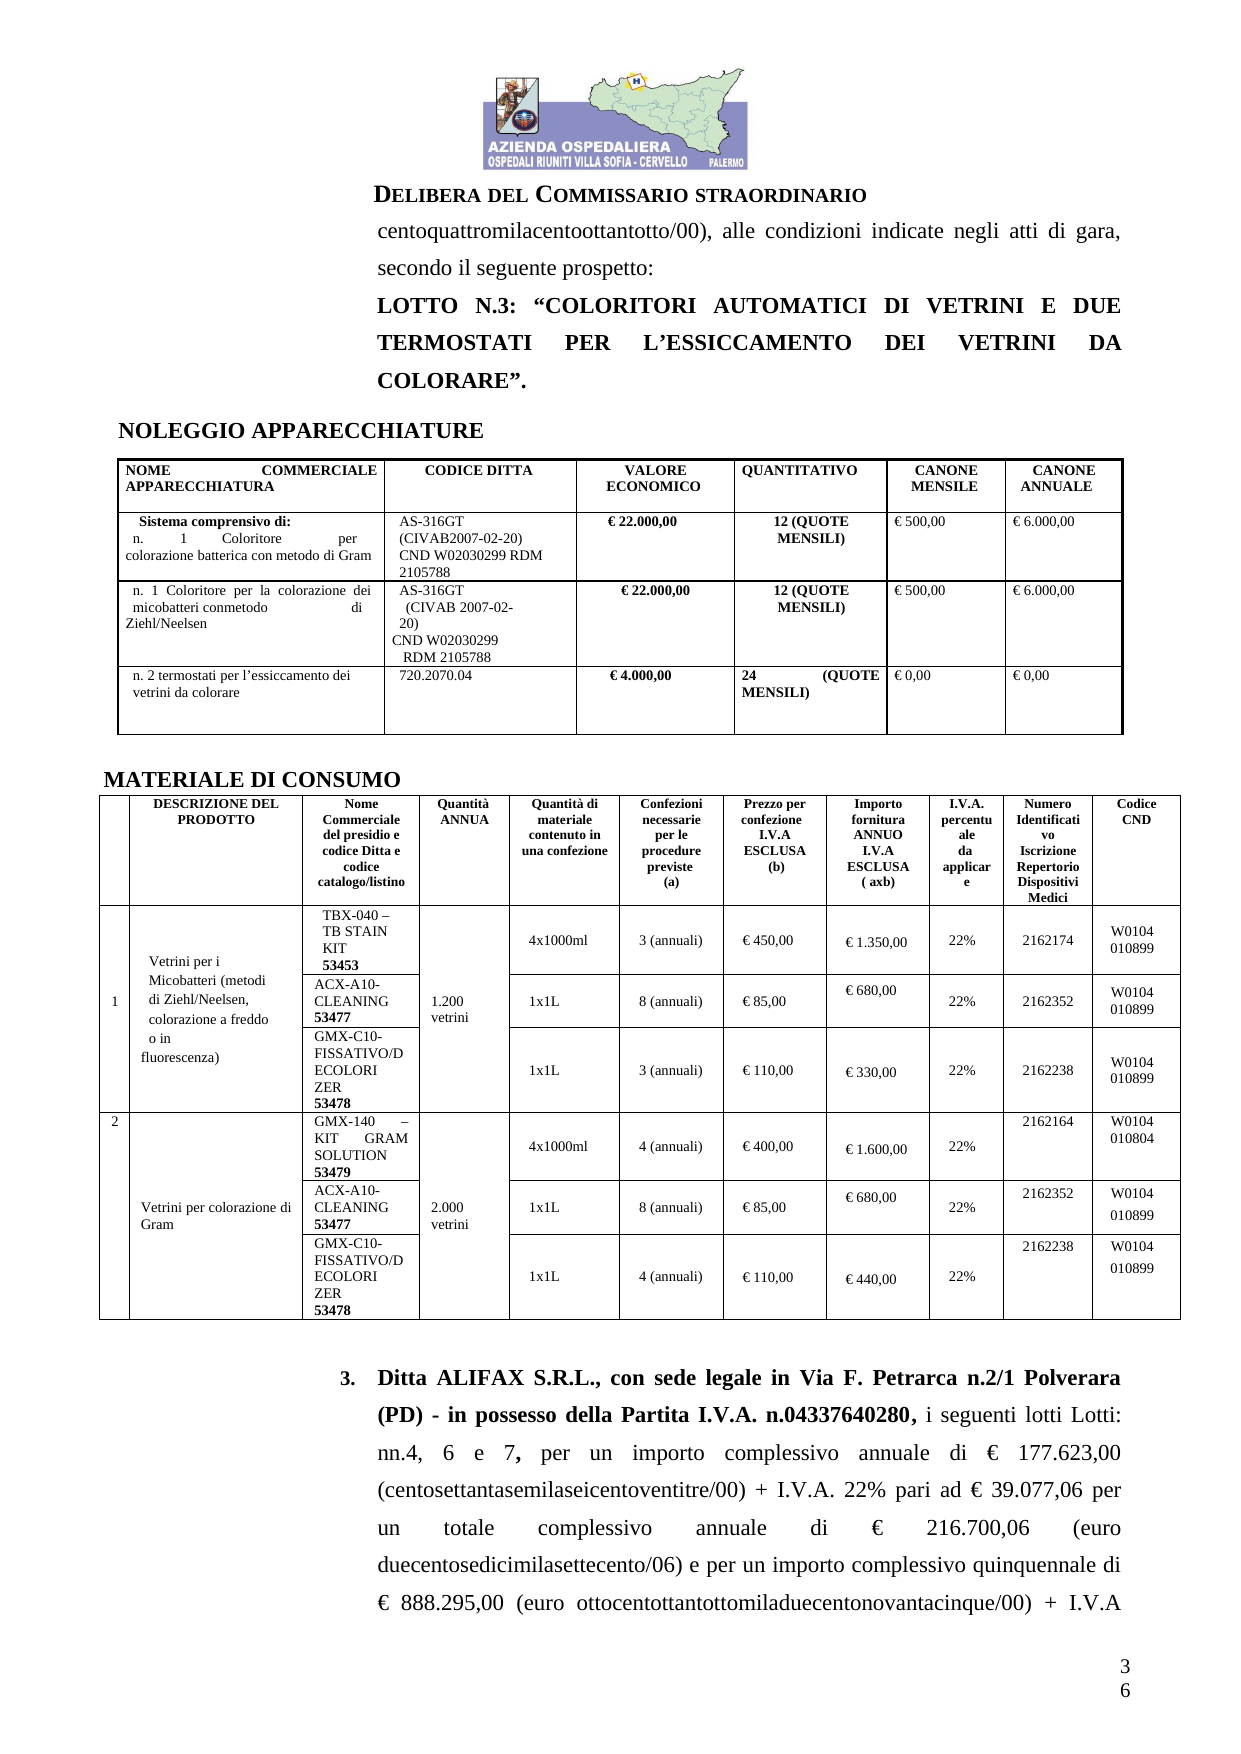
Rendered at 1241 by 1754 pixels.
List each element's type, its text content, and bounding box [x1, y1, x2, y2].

table_cell € 22.000,00 [577, 513, 734, 580]
table_cell 4x1000ml [510, 1113, 619, 1180]
table_cell € 110,00 [724, 1028, 826, 1112]
text MATERIALE DI CONSUMO [118, 759, 1122, 795]
table_cell TBX-040 – TB STAIN KIT 53453 [303, 906, 419, 973]
table_cell 2.000 vetrini [420, 1113, 509, 1318]
table_header VALORE ECONOMICO [577, 461, 734, 512]
table_header I.V.A. percentuale da applicare [930, 796, 1003, 905]
table_cell 1x1L [510, 975, 619, 1027]
table_cell € 85,00 [724, 975, 826, 1027]
table_header QUANTITATIVO [735, 461, 886, 512]
table_cell 24 (QUOTE MENSILI) [735, 667, 886, 734]
table_cell € 1.600,00 [827, 1113, 929, 1180]
table_cell 2 [100, 1113, 129, 1318]
table_cell AS-316GT (CIVAB 2007-02-20) CND W02030299 RDM 2105788 [385, 582, 576, 666]
table_cell GMX-C10- FISSATIVO/DECOLORI ZER 53478 [303, 1028, 419, 1112]
table_cell 2162164 [1004, 1113, 1092, 1180]
table_cell GMX-140 – KIT GRAM SOLUTION 53479 [303, 1113, 419, 1180]
table_cell Vetrini per i Micobatteri (metodi di Ziehl/Neelsen, colorazione a freddo o in fluorescenza) [130, 906, 302, 1112]
table_header Numero Identificativo Iscrizione Repertorio Dispositivi Medici [1004, 796, 1092, 905]
table_header Confezioni necessarie per le procedure previste (a) [620, 796, 723, 905]
table_cell ACX-A10-CLEANING 53477 [303, 975, 419, 1027]
table_cell 3 (annuali) [620, 1028, 723, 1112]
table_cell Vetrini per colorazione di Gram [130, 1113, 302, 1318]
table_cell € 6.000,00 [1006, 582, 1121, 666]
table_cell € 0,00 [888, 667, 1005, 734]
table_cell € 680,00 [827, 1181, 929, 1234]
table_cell € 85,00 [724, 1181, 826, 1234]
table_header Quantità ANNUA [420, 796, 509, 905]
list centoquattromilacentoottantotto/00), alle condizioni indicate negli atti di gara, secondo il seguente prospetto: [340, 208, 1122, 283]
table_cell n. 2 termostati per l’essiccamento dei vetrini da colorare [119, 667, 384, 734]
table_cell W0104010899 [1093, 975, 1180, 1027]
table_cell 12 (QUOTE MENSILI) [735, 513, 886, 580]
table_cell W0104010899 [1093, 1235, 1180, 1318]
table_cell 22% [930, 975, 1003, 1027]
table_header NOME COMMERCIALE APPARECCHIATURA [119, 461, 384, 512]
table_cell € 450,00 [724, 906, 826, 973]
table_cell 2162238 [1004, 1028, 1092, 1112]
list Ditta ALIFAX S.R.L., con sede legale in Via F. Petrarca n.2/1 Polverara (PD) - in possesso della Partita I.V.A. n.04337640280, i seguenti lotti Lotti: nn.4, 6 e 7, per un importo complessivo annuale di € 177.623,00 (centosettantasemilaseicentoventitre/00) + I.V.A. 22% pari ad € 39.077,06 per un totale complessivo annuale di € 216.700,06 (euro duecentosedicimilasettecento/06) e per un importo complessivo quinquennale di € 888.295,00 (euro ottocentottantottomiladuecentonovantacinque/00) + I.V.A [340, 1355, 1122, 1617]
table_cell € 110,00 [724, 1235, 826, 1318]
table_cell € 6.000,00 [1006, 513, 1121, 580]
table_cell € 22.000,00 [577, 582, 734, 666]
table_header [100, 796, 129, 905]
text LOTTO N.3: “COLORITORI AUTOMATICI DI VETRINI E DUE TERMOSTATI PER L’ESSICCAMENTO DEI VETRINI DA COLORARE”. [377, 283, 1122, 396]
table_cell W0104010899 [1093, 1181, 1180, 1234]
table_cell 22% [930, 1235, 1003, 1318]
table_cell 1 [100, 906, 129, 1112]
table_cell 2162352 [1004, 975, 1092, 1027]
table_header DESCRIZIONE DEL PRODOTTO [130, 796, 302, 905]
table_cell € 1.350,00 [827, 906, 929, 973]
table_cell 3 (annuali) [620, 906, 723, 973]
table_cell 4 (annuali) [620, 1113, 723, 1180]
table_cell € 400,00 [724, 1113, 826, 1180]
table_cell € 680,00 [827, 975, 929, 1027]
table_cell AS-316GT (CIVAB2007-02-20) CND W02030299 RDM 2105788 [385, 513, 576, 580]
table_cell W0104010899 [1093, 906, 1180, 973]
table_header CANONE ANNUALE [1006, 461, 1121, 512]
table_cell 2162174 [1004, 906, 1092, 973]
table_cell € 330,00 [827, 1028, 929, 1112]
table_cell 4x1000ml [510, 906, 619, 973]
table_header Prezzo per confezione I.V.A ESCLUSA (b) [724, 796, 826, 905]
table_cell 22% [930, 1181, 1003, 1234]
table_cell 22% [930, 1113, 1003, 1180]
table_header Quantità di materiale contenuto in una confezione [510, 796, 619, 905]
table_cell 4 (annuali) [620, 1235, 723, 1318]
table_cell 720.2070.04 [385, 667, 576, 734]
table_cell 1.200 vetrini [420, 906, 509, 1112]
table_header CODICE DITTA [385, 461, 576, 512]
table_cell W0104010804 [1093, 1113, 1180, 1180]
table_header Codice CND [1093, 796, 1180, 905]
table_cell € 0,00 [1006, 667, 1121, 734]
table_cell 2162238 [1004, 1235, 1092, 1318]
table_cell 22% [930, 1028, 1003, 1112]
table_cell € 4.000,00 [577, 667, 734, 734]
table_cell n. 1 Coloritore per la colorazione dei micobatteri con metodo di Ziehl/Neelsen [119, 582, 384, 666]
table_cell 12 (QUOTE MENSILI) [735, 582, 886, 666]
table_header Nome Commerciale del presidio e codice Ditta e codice catalogo/listino [303, 796, 419, 905]
table_header CANONE MENSILE [888, 461, 1005, 512]
table_cell GMX-C10- FISSATIVO/DECOLORI ZER 53478 [303, 1235, 419, 1318]
table_cell 1x1L [510, 1028, 619, 1112]
table_cell 22% [930, 906, 1003, 973]
table_cell € 440,00 [827, 1235, 929, 1318]
table_cell € 500,00 [888, 582, 1005, 666]
table_cell 1x1L [510, 1181, 619, 1234]
table_cell € 500,00 [888, 513, 1005, 580]
table_cell 8 (annuali) [620, 975, 723, 1027]
table_cell ACX-A10-CLEANING 53477 [303, 1181, 419, 1234]
text NOLEGGIO APPARECCHIATURE [118, 408, 1107, 446]
table_header Importo fornitura ANNUO I.V.A ESCLUSA ( axb) [827, 796, 929, 905]
table_cell 2162352 [1004, 1181, 1092, 1234]
table_cell Sistema comprensivo di: n. 1 Coloritore per colorazione batterica con metodo di Gram [119, 513, 384, 580]
table_cell W0104010899 [1093, 1028, 1180, 1112]
table_cell 1x1L [510, 1235, 619, 1318]
table_cell 8 (annuali) [620, 1181, 723, 1234]
